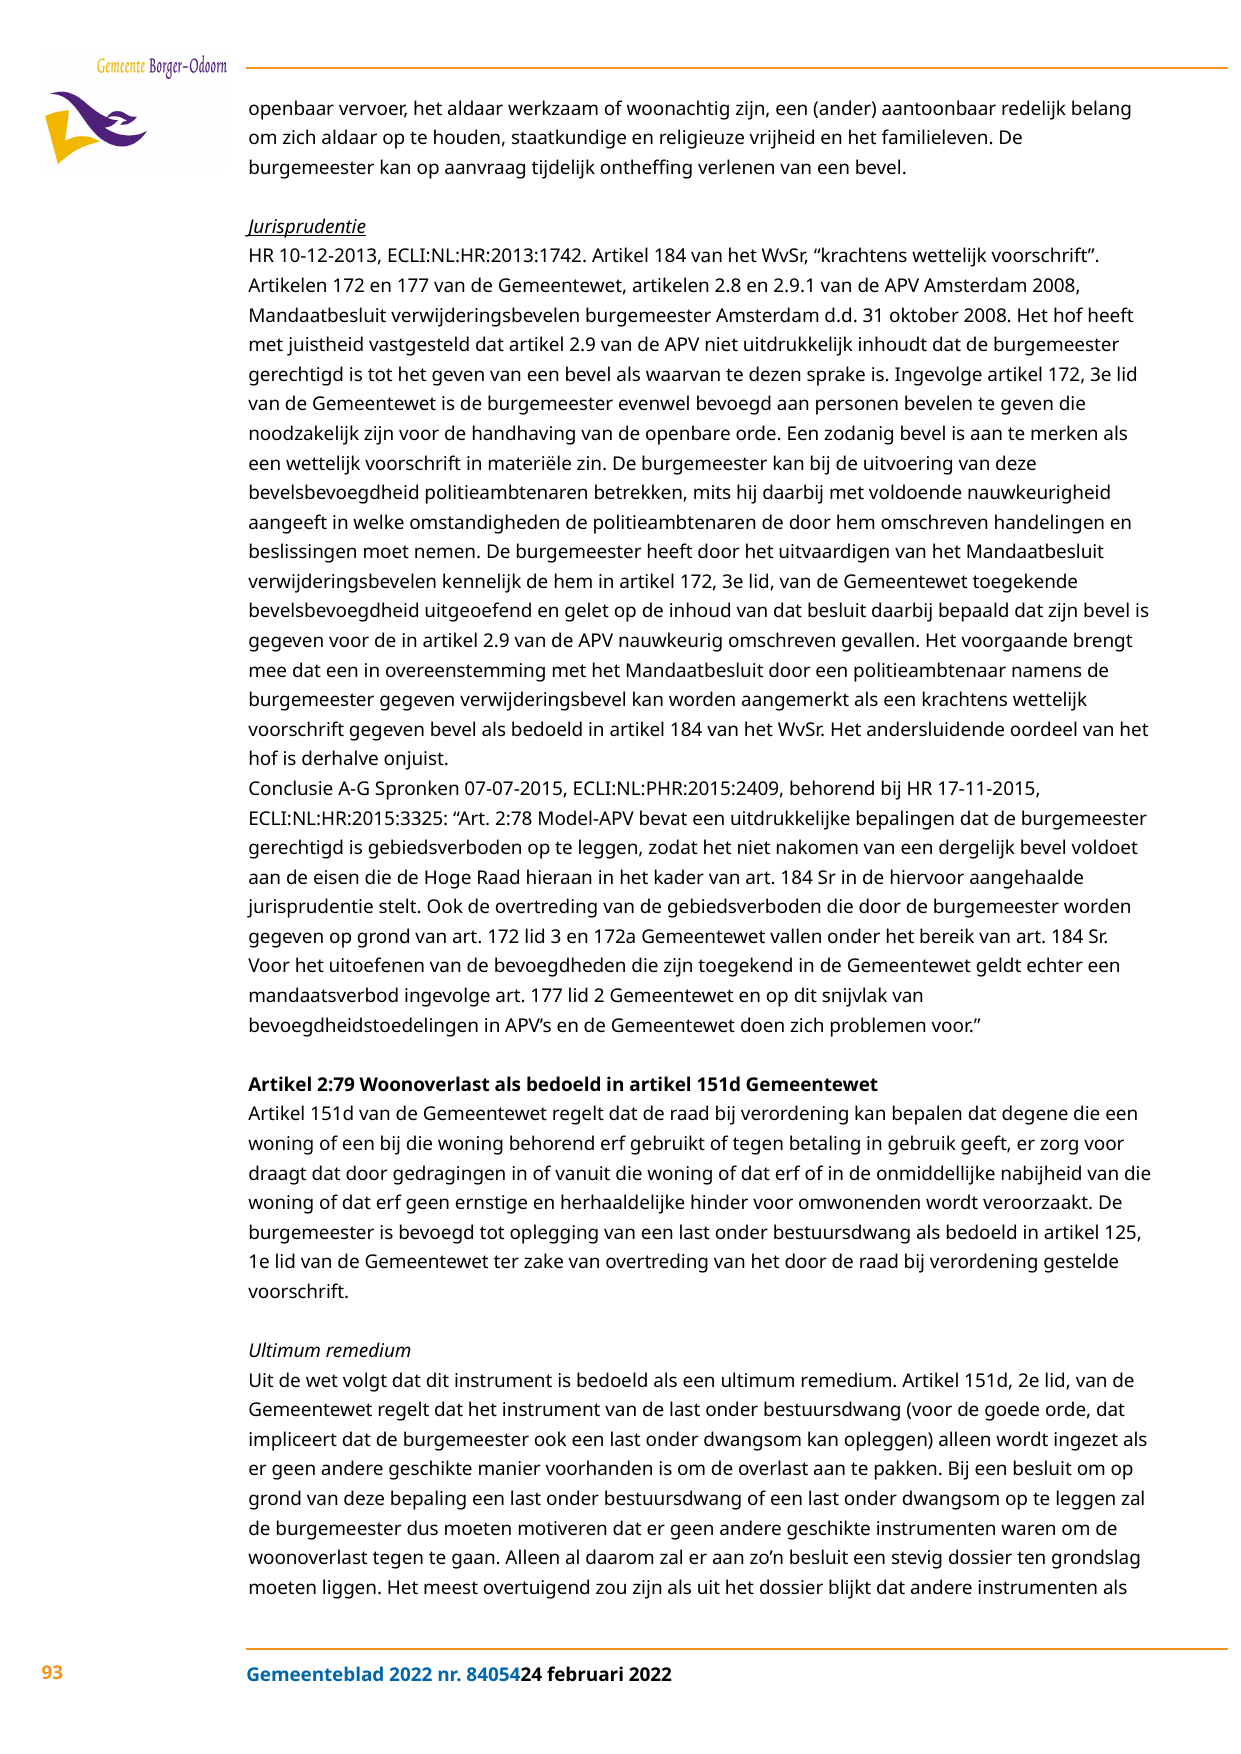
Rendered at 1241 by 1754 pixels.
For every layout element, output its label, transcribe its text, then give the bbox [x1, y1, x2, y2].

text Conclusie A-G Spronken 07-07-2015, ECLI:NL:PHR:2015:2409, behorend bij HR 17-11-2015, ECLI:NL:HR:2015:3325: “Art. 2:78 Model-APV bevat een uitdrukkelijke bepalingen dat de burgemeester gerechtigd is gebiedsverboden op te leggen, zodat het niet nakomen van een dergelijk bevel voldoet aan de eisen die de Hoge Raad hieraan in het kader van art. 184 Sr in de hiervoor aangehaalde jurisprudentie stelt. Ook de overtreding van de gebiedsverboden die door de burgemeester worden gegeven op grond van art. 172 lid 3 en 172a Gemeentewet vallen onder het bereik van art. 184 Sr. Voor het uitoefenen van de bevoegdheden die zijn toegekend in de Gemeentewet geldt echter een mandaatsverbod ingevolge art. 177 lid 2 Gemeentewet en op dit snijvlak van bevoegdheidstoedelingen in APV’s en de Gemeentewet doen zich problemen voor.” [248, 775, 1152, 1038]
text Artikel 2:79 Woonoverlast als bedoeld in artikel 151d Gemeentewet [248, 1071, 1152, 1097]
text HR 10-12-2013, ECLI:NL:HR:2013:1742. Artikel 184 van het WvSr, “krachtens wettelijk voorschrift”. Artikelen 172 en 177 van de Gemeentewet, artikelen 2.8 en 2.9.1 van de APV Amsterdam 2008, Mandaatbesluit verwijderingsbevelen burgemeester Amsterdam d.d. 31 oktober 2008. Het hof heeft met juistheid vastgesteld dat artikel 2.9 van de APV niet uitdrukkelijk inhoudt dat de burgemeester gerechtigd is tot het geven van een bevel als waarvan te dezen sprake is. Ingevolge artikel 172, 3e lid van de Gemeentewet is de burgemeester evenwel bevoegd aan personen bevelen te geven die noodzakelijk zijn voor de handhaving van de openbare orde. Een zodanig bevel is aan te merken als een wettelijk voorschrift in materiële zin. De burgemeester kan bij de uitvoering van deze bevelsbevoegdheid politieambtenaren betrekken, mits hij daarbij met voldoende nauwkeurigheid aangeeft in welke omstandigheden de politieambtenaren de door hem omschreven handelingen en beslissingen moet nemen. De burgemeester heeft door het uitvaardigen van het Mandaatbesluit verwijderingsbevelen kennelijk de hem in artikel 172, 3e lid, van de Gemeentewet toegekende bevelsbevoegdheid uitgeoefend en gelet op de inhoud van dat besluit daarbij bepaald dat zijn bevel is gegeven voor de in artikel 2.9 van de APV nauwkeurig omschreven gevallen. Het voorgaande brengt mee dat een in overeenstemming met het Mandaatbesluit door een politieambtenaar namens de burgemeester gegeven verwijderingsbevel kan worden aangemerkt als een krachtens wettelijk voorschrift gegeven bevel als bedoeld in artikel 184 van het WvSr. Het andersluidende oordeel van het hof is derhalve onjuist. [248, 243, 1152, 771]
text Uit de wet volgt dat dit instrument is bedoeld als een ultimum remedium. Artikel 151d, 2e lid, van de Gemeentewet regelt dat het instrument van de last onder bestuursdwang (voor de goede orde, dat impliceert dat de burgemeester ook een last onder dwangsom kan opleggen) alleen wordt ingezet als er geen andere geschikte manier voorhanden is om de overlast aan te pakken. Bij een besluit om op grond van deze bepaling een last onder bestuursdwang of een last onder dwangsom op te leggen zal de burgemeester dus moeten motiveren dat er geen andere geschikte instrumenten waren om de woonoverlast tegen te gaan. Alleen al daarom zal er aan zo’n besluit een stevig dossier ten grondslag moeten liggen. Het meest overtuigend zou zijn als uit het dossier blijkt dat andere instrumenten als [248, 1367, 1152, 1600]
text openbaar vervoer, het aldaar werkzaam of woonachtig zijn, een (ander) aantoonbaar redelijk belang om zich aldaar op te houden, staatkundige en religieuze vrijheid en het familieleven. De burgemeester kan op aanvraag tijdelijk ontheffing verlenen van een bevel. [248, 95, 1152, 180]
text Artikel 151d van de Gemeentewet regelt dat de raad bij verordening kan bepalen dat degene die een woning of een bij die woning behorend erf gebruikt of tegen betaling in gebruik geeft, er zorg voor draagt dat door gedragingen in of vanuit die woning of dat erf of in de onmiddellijke nabijheid van die woning of dat erf geen ernstige en herhaaldelijke hinder voor omwonenden wordt veroorzaakt. De burgemeester is bevoegd tot oplegging van een last onder bestuursdwang als bedoeld in artikel 125, 1e lid van de Gemeentewet ter zake van overtreding van het door de raad bij verordening gestelde voorschrift. [248, 1101, 1152, 1304]
picture [41, 47, 231, 172]
text Jurisprudentie [248, 213, 1152, 239]
text Ultimum remedium [248, 1337, 1152, 1363]
